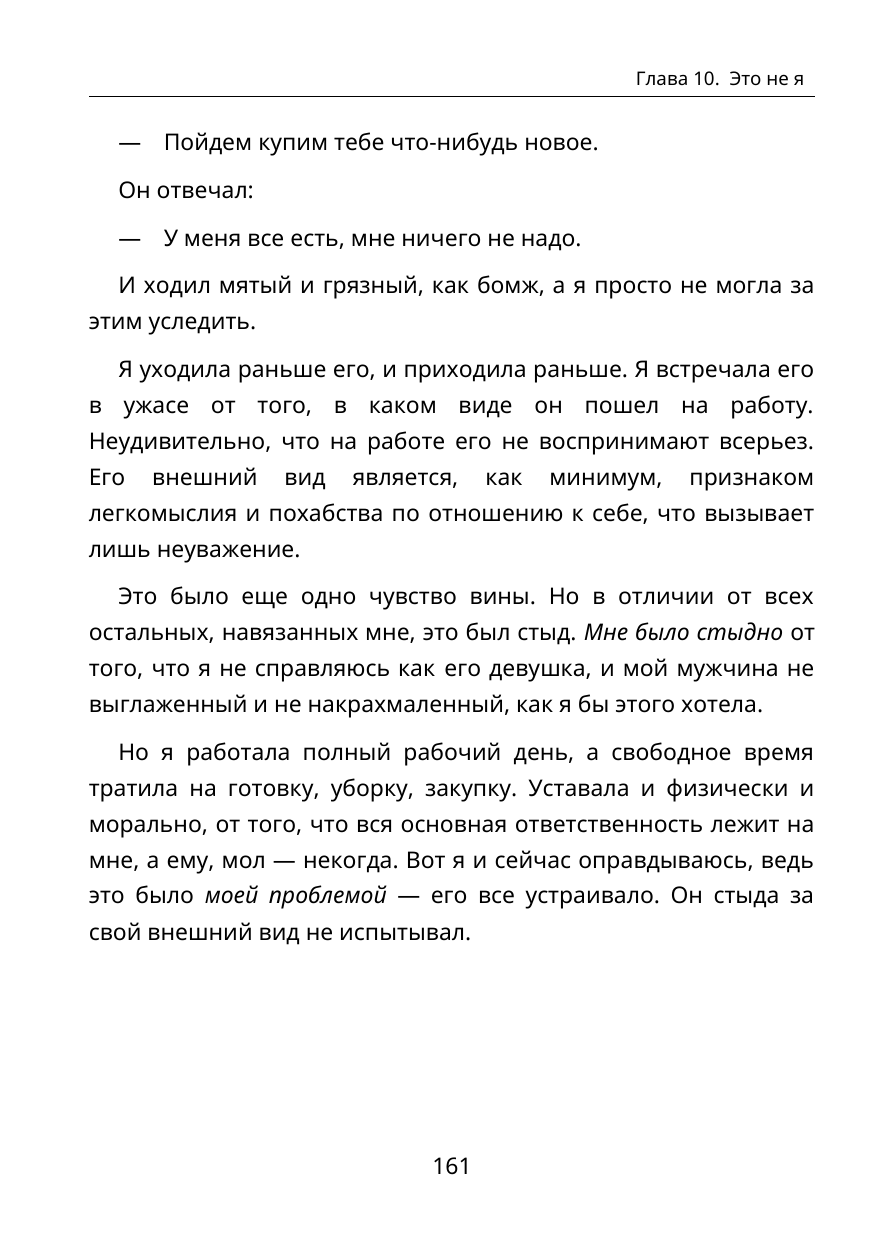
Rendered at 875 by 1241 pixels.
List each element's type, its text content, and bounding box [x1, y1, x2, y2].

text Он отвечал: [88, 174, 815, 205]
text Но я работала полный рабочий день, а свободное время тратила на готовку, уборку, закупку. Уставала и физически и морально, от того, что вся основная ответственность лежит на мне, а ему, мол — некогда. Вот я и сейчас оправдываюсь, ведь это было моей проблемой — его все устраивало. Он стыда за свой внешний вид не испытывал. [88, 736, 815, 947]
text Я уходила раньше его, и приходила раньше. Я встречала его в ужасе от того, в каком виде он пошел на работу. Неудивительно, что на работе его не воспринимают всерьез. Его внешний вид является, как минимум, признаком легкомыслия и похабства по отношению к себе, что вызывает лишь неуважение. [88, 353, 815, 564]
list Пойдем купим тебе что-нибудь новое. [88, 126, 815, 157]
text Это было еще одно чувство вины. Но в отличии от всех остальных, навязанных мне, это был стыд. Мне было стыдно от того, что я не справляюсь как его девушка, и мой мужчина не выглаженный и не накрахмаленный, как я бы этого хотела. [88, 580, 815, 719]
text И ходил мятый и грязный, как бомж, а я просто не могла за этим уследить. [88, 269, 815, 336]
list У меня все есть, мне ничего не надо. [88, 221, 815, 253]
